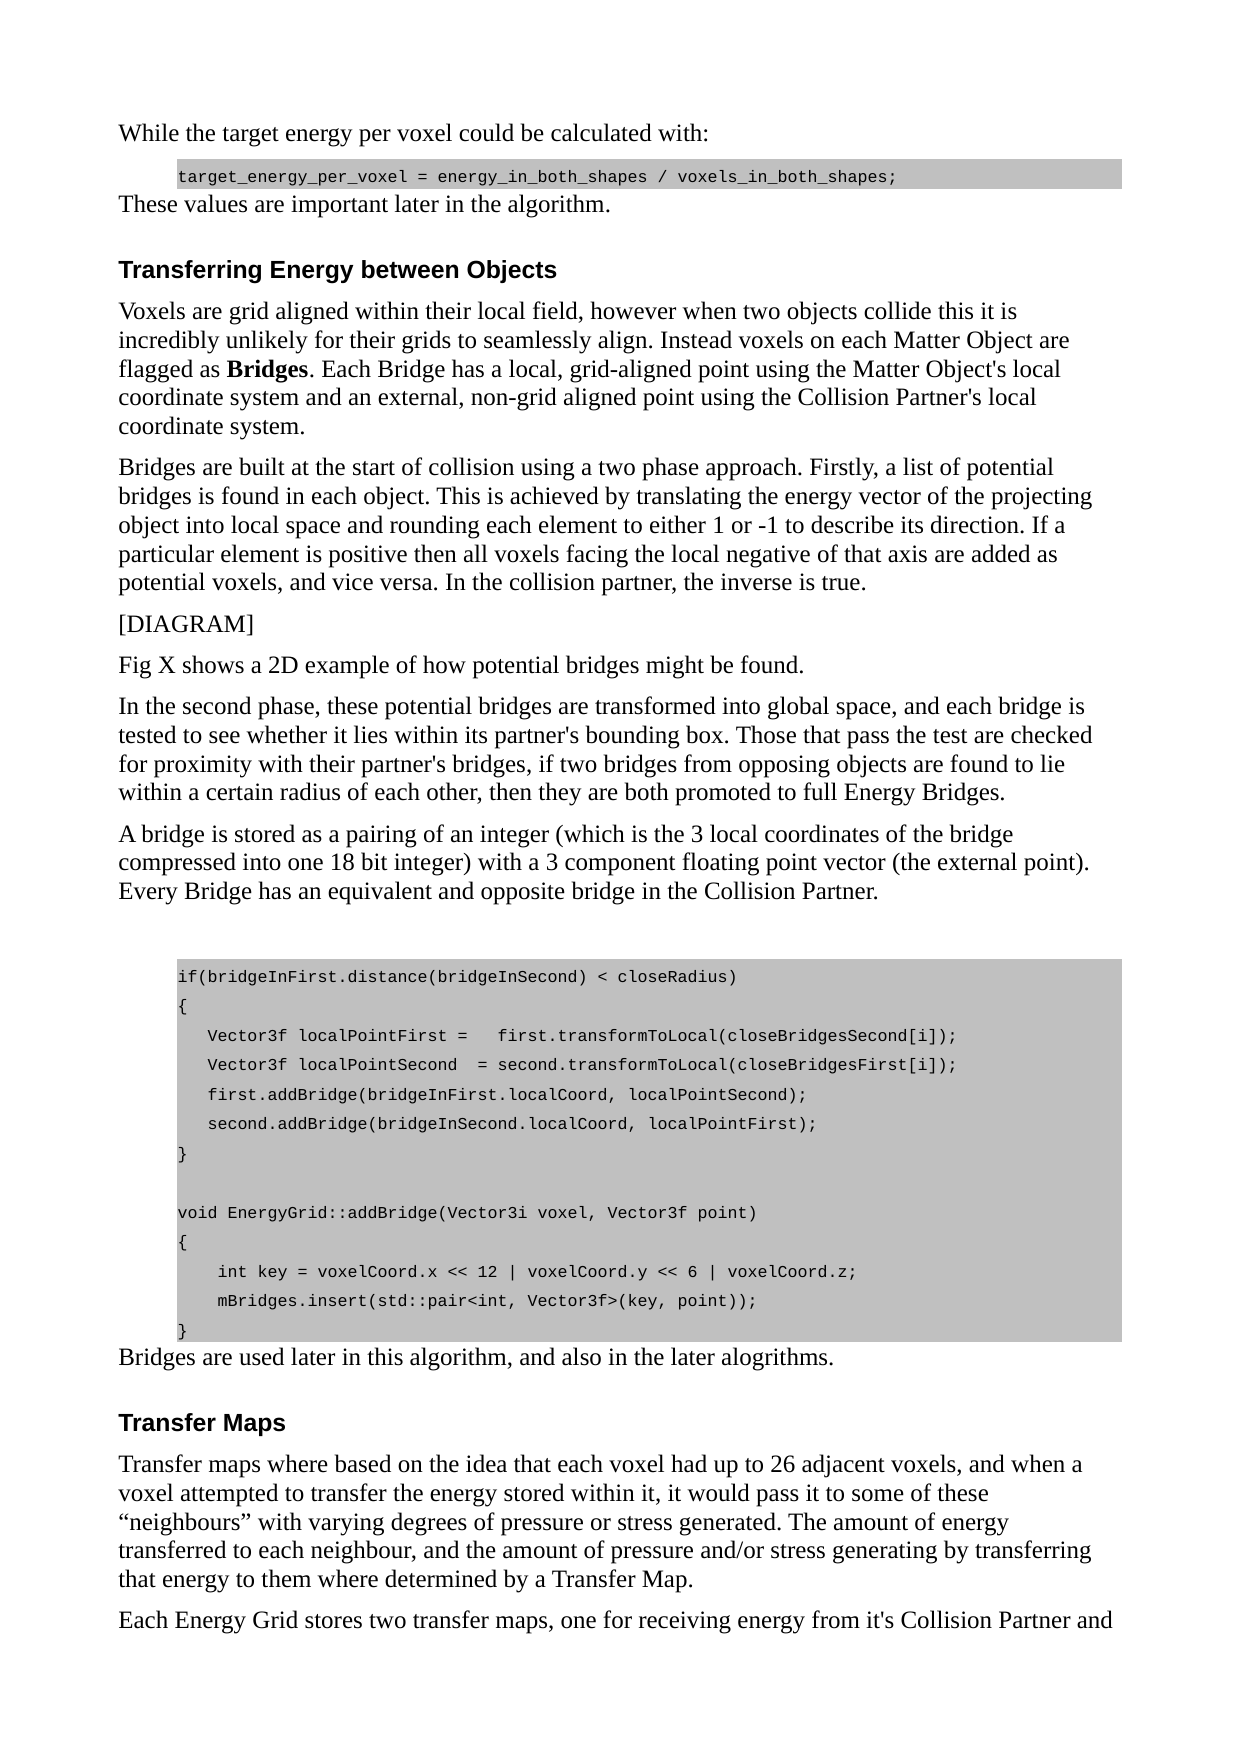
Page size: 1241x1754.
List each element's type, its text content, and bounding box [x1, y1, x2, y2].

text Vector3f localPointSecond = second.transformToLocal(closeBridgesFirst[i]); [177, 1047, 1122, 1077]
text void EnergyGrid::addBridge(Vector3i voxel, Vector3f point) [177, 1194, 1122, 1224]
text { [177, 1224, 1122, 1253]
text { [177, 988, 1122, 1018]
text } [177, 1136, 1122, 1165]
text Transfer maps where based on the idea that each voxel had up to 26 adjacent voxels, and when a voxel attempted to transfer the energy stored within it, it would pass it to some of these “neighbours” with varying degrees of pressure or stress generated. The amount of energy transferred to each neighbour, and the amount of pressure and/or stress generating by transferring that energy to them where determined by a Transfer Map. [118, 1449, 1122, 1593]
text Fig X shows a 2D example of how potential bridges might be found. [118, 650, 1122, 679]
text Voxels are grid aligned within their local field, however when two objects collide this it is incredibly unlikely for their grids to seamlessly align. Instead voxels on each Matter Object are flagged as Bridges. Each Bridge has a local, grid-aligned point using the Matter Object's local coordinate system and an external, non-grid aligned point using the Collision Partner's local coordinate system. [118, 296, 1122, 440]
text second.addBridge(bridgeInSecond.localCoord, localPointFirst); [177, 1106, 1122, 1136]
text } [177, 1312, 1122, 1342]
text first.addBridge(bridgeInFirst.localCoord, localPointSecond); [177, 1077, 1122, 1106]
text Bridges are used later in this algorithm, and also in the later alogrithms. [118, 1342, 1122, 1371]
text target_energy_per_voxel = energy_in_both_shapes / voxels_in_both_shapes; [177, 159, 1122, 189]
text [DIAGRAM] [118, 609, 1122, 637]
subtitle Transfer Maps [118, 1408, 1122, 1437]
subtitle Transferring Energy between Objects [118, 255, 1122, 284]
text These values are important later in the algorithm. [118, 189, 1122, 218]
text While the target energy per voxel could be calculated with: [118, 118, 1122, 147]
text Each Energy Grid stores two transfer maps, one for receiving energy from it's Collision Partner and [118, 1605, 1122, 1634]
text int key = voxelCoord.x << 12 | voxelCoord.y << 6 | voxelCoord.z; [177, 1253, 1122, 1283]
text Vector3f localPointFirst = first.transformToLocal(closeBridgesSecond[i]); [177, 1018, 1122, 1047]
text if(bridgeInFirst.distance(bridgeInSecond) < closeRadius) [177, 959, 1122, 988]
text A bridge is stored as a pairing of an integer (which is the 3 local coordinates of the bridge compressed into one 18 bit integer) with a 3 component floating point vector (the external point). Every Bridge has an equivalent and opposite bridge in the Collision Partner. [118, 819, 1122, 905]
text mBridges.insert(std::pair<int, Vector3f>(key, point)); [177, 1283, 1122, 1312]
text Bridges are built at the start of collision using a two phase approach. Firstly, a list of potential bridges is found in each object. This is achieved by translating the energy vector of the projecting object into local space and rounding each element to either 1 or -1 to describe its direction. If a particular element is positive then all voxels facing the local negative of that axis are added as potential voxels, and vice versa. In the collision partner, the inverse is true. [118, 452, 1122, 596]
text In the second phase, these potential bridges are transformed into global space, and each bridge is tested to see whether it lies within its partner's bounding box. Those that pass the test are checked for proximity with their partner's bridges, if two bridges from opposing objects are found to lie within a certain radius of each other, then they are both promoted to full Energy Bridges. [118, 691, 1122, 806]
